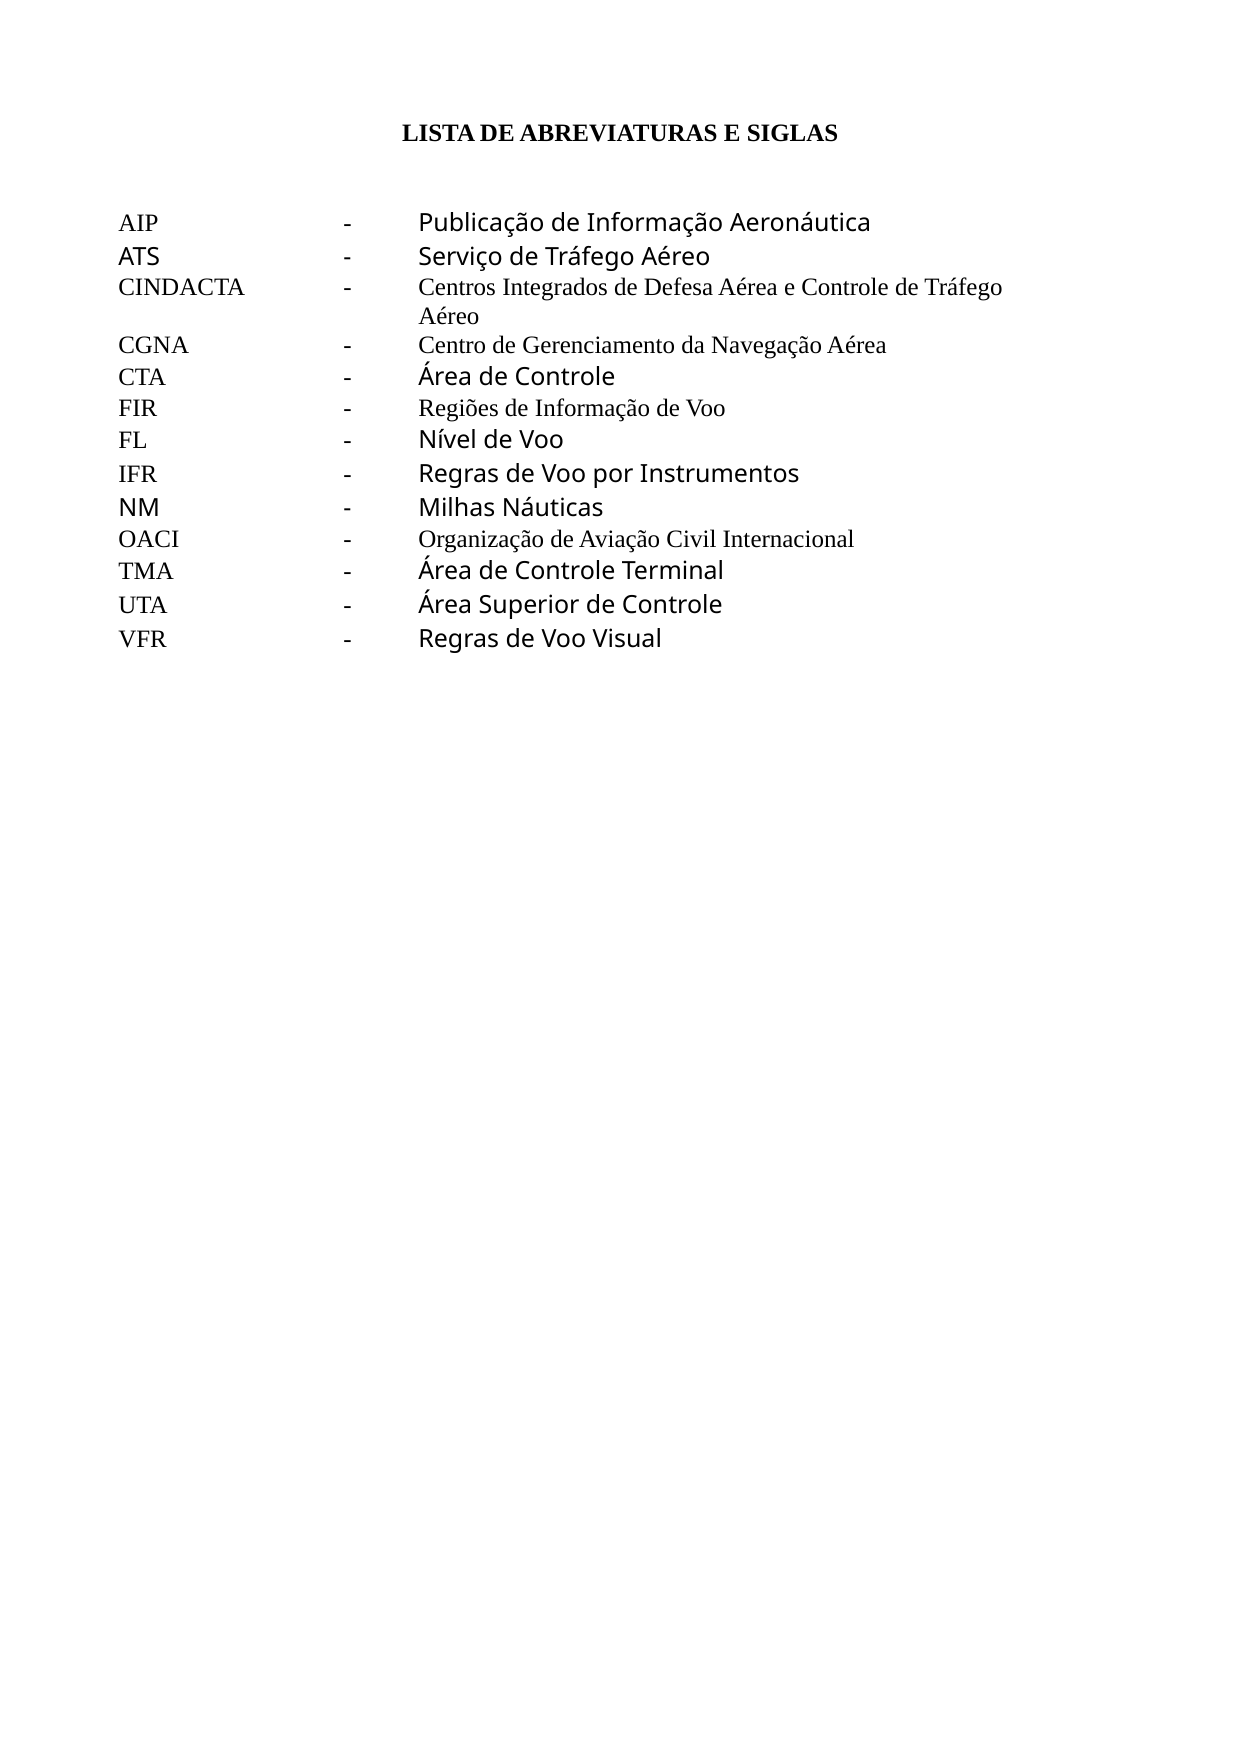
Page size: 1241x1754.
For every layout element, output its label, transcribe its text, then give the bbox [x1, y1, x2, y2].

text VFR - Regras de Voo Visual [118, 621, 1122, 655]
text ATS - Serviço de Tráfego Aéreo [118, 238, 1122, 272]
text FIR - Regiões de Informação de Voo [118, 393, 1122, 422]
text CTA - Área de Controle [118, 359, 1122, 393]
text IFR - Regras de Voo por Instrumentos [118, 456, 1122, 490]
text AIP - Publicação de Informação Aeronáutica [118, 204, 1122, 238]
text NM - Milhas Náuticas [118, 490, 1122, 524]
text OACI - Organização de Aviação Civil Internacional [118, 524, 1122, 552]
text Aéreo [118, 301, 1122, 330]
text FL - Nível de Voo [118, 422, 1122, 456]
text LISTA DE ABREVIATURAS E SIGLAS [118, 118, 1122, 147]
text CINDACTA - Centros Integrados de Defesa Aérea e Controle de Tráfego [118, 272, 1122, 301]
text UTA - Área Superior de Controle [118, 587, 1122, 621]
text CGNA - Centro de Gerenciamento da Navegação Aérea [118, 330, 1122, 359]
text TMA - Área de Controle Terminal [118, 552, 1122, 587]
